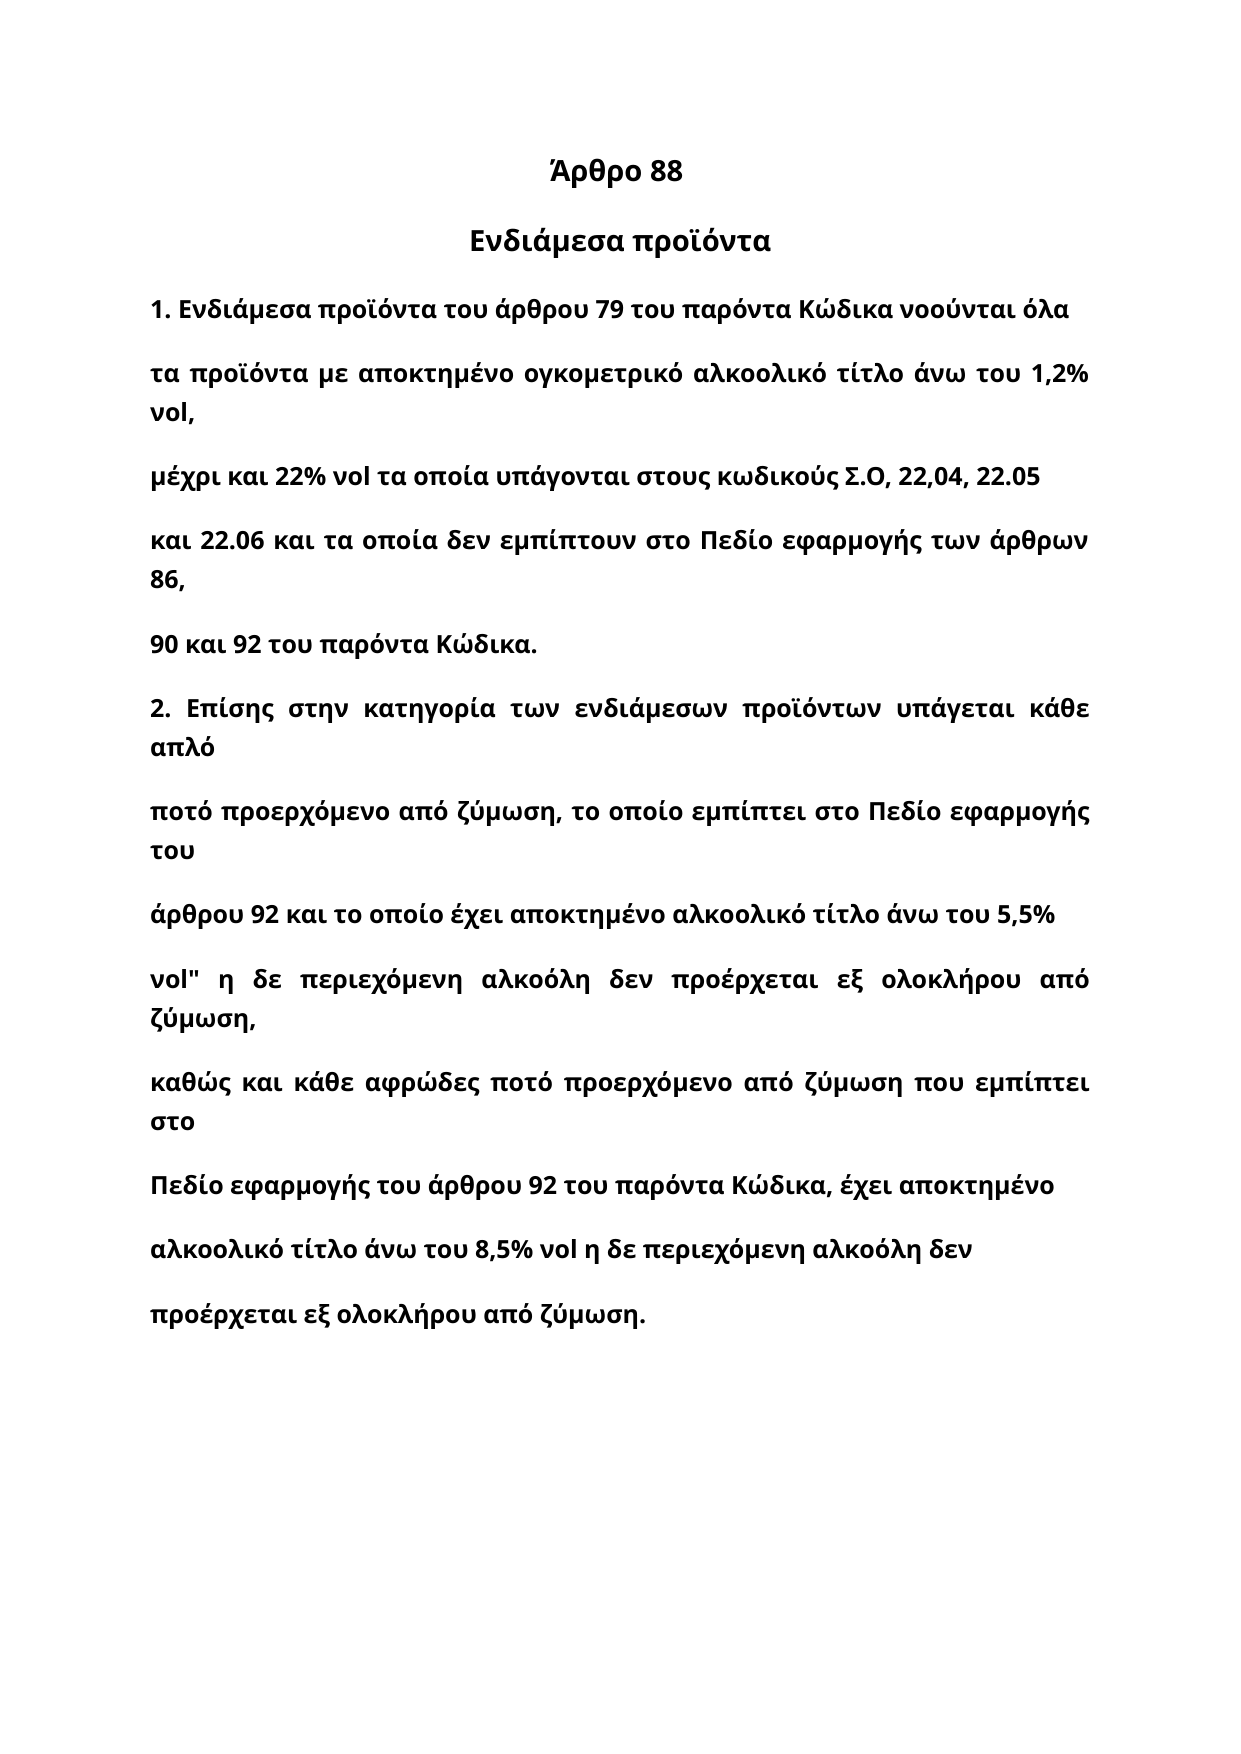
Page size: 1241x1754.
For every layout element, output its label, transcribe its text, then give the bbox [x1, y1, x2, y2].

subtitle Άρθρο 88 [150, 150, 1090, 190]
text 90 και 92 του παρόντα Κώδικα. [150, 626, 1090, 660]
text αλκοολικό τίτλο άνω του 8,5% νοl η δε περιεχόμενη αλκοόλη δεν [150, 1232, 1090, 1266]
text καθώς και κάθε αφρώδες ποτό προερχόμενο από ζύμωση που εμπίπτει στο [150, 1064, 1090, 1138]
text μέχρι και 22% νοl τα οποία υπάγονται στους κωδικούς Σ.Ο, 22,04, 22.05 [150, 459, 1090, 493]
subtitle Ενδιάμεσα προϊόντα [150, 221, 1090, 260]
text 2. Επίσης στην κατηγορία των ενδιάμεσων προϊόντων υπάγεται κάθε απλό [150, 690, 1090, 764]
text και 22.06 και τα οποία δεν εμπίπτουν στο Πεδίο εφαρμογής των άρθρων 86, [150, 523, 1090, 596]
text 1. Ενδιάμεσα προϊόντα του άρθρου 79 του παρόντα Κώδικα νοούνται όλα [150, 291, 1090, 325]
text άρθρου 92 και το οποίο έχει αποκτημένο αλκοολικό τίτλο άνω του 5,5% [150, 897, 1090, 931]
text ποτό προερχόμενο από ζύμωση, το οποίο εμπίπτει στο Πεδίο εφαρμογής του [150, 794, 1090, 867]
text Πεδίο εφαρμογής του άρθρου 92 του παρόντα Κώδικα, έχει αποκτημένο [150, 1168, 1090, 1202]
text προέρχεται εξ ολοκλήρου από ζύμωση. [150, 1296, 1090, 1330]
text τα προϊόντα με αποκτημένο ογκομετρικό αλκοολικό τίτλο άνω του 1,2% νοl, [150, 355, 1090, 429]
text νοl" η δε περιεχόμενη αλκοόλη δεν προέρχεται εξ ολοκλήρου από ζύμωση, [150, 961, 1090, 1034]
